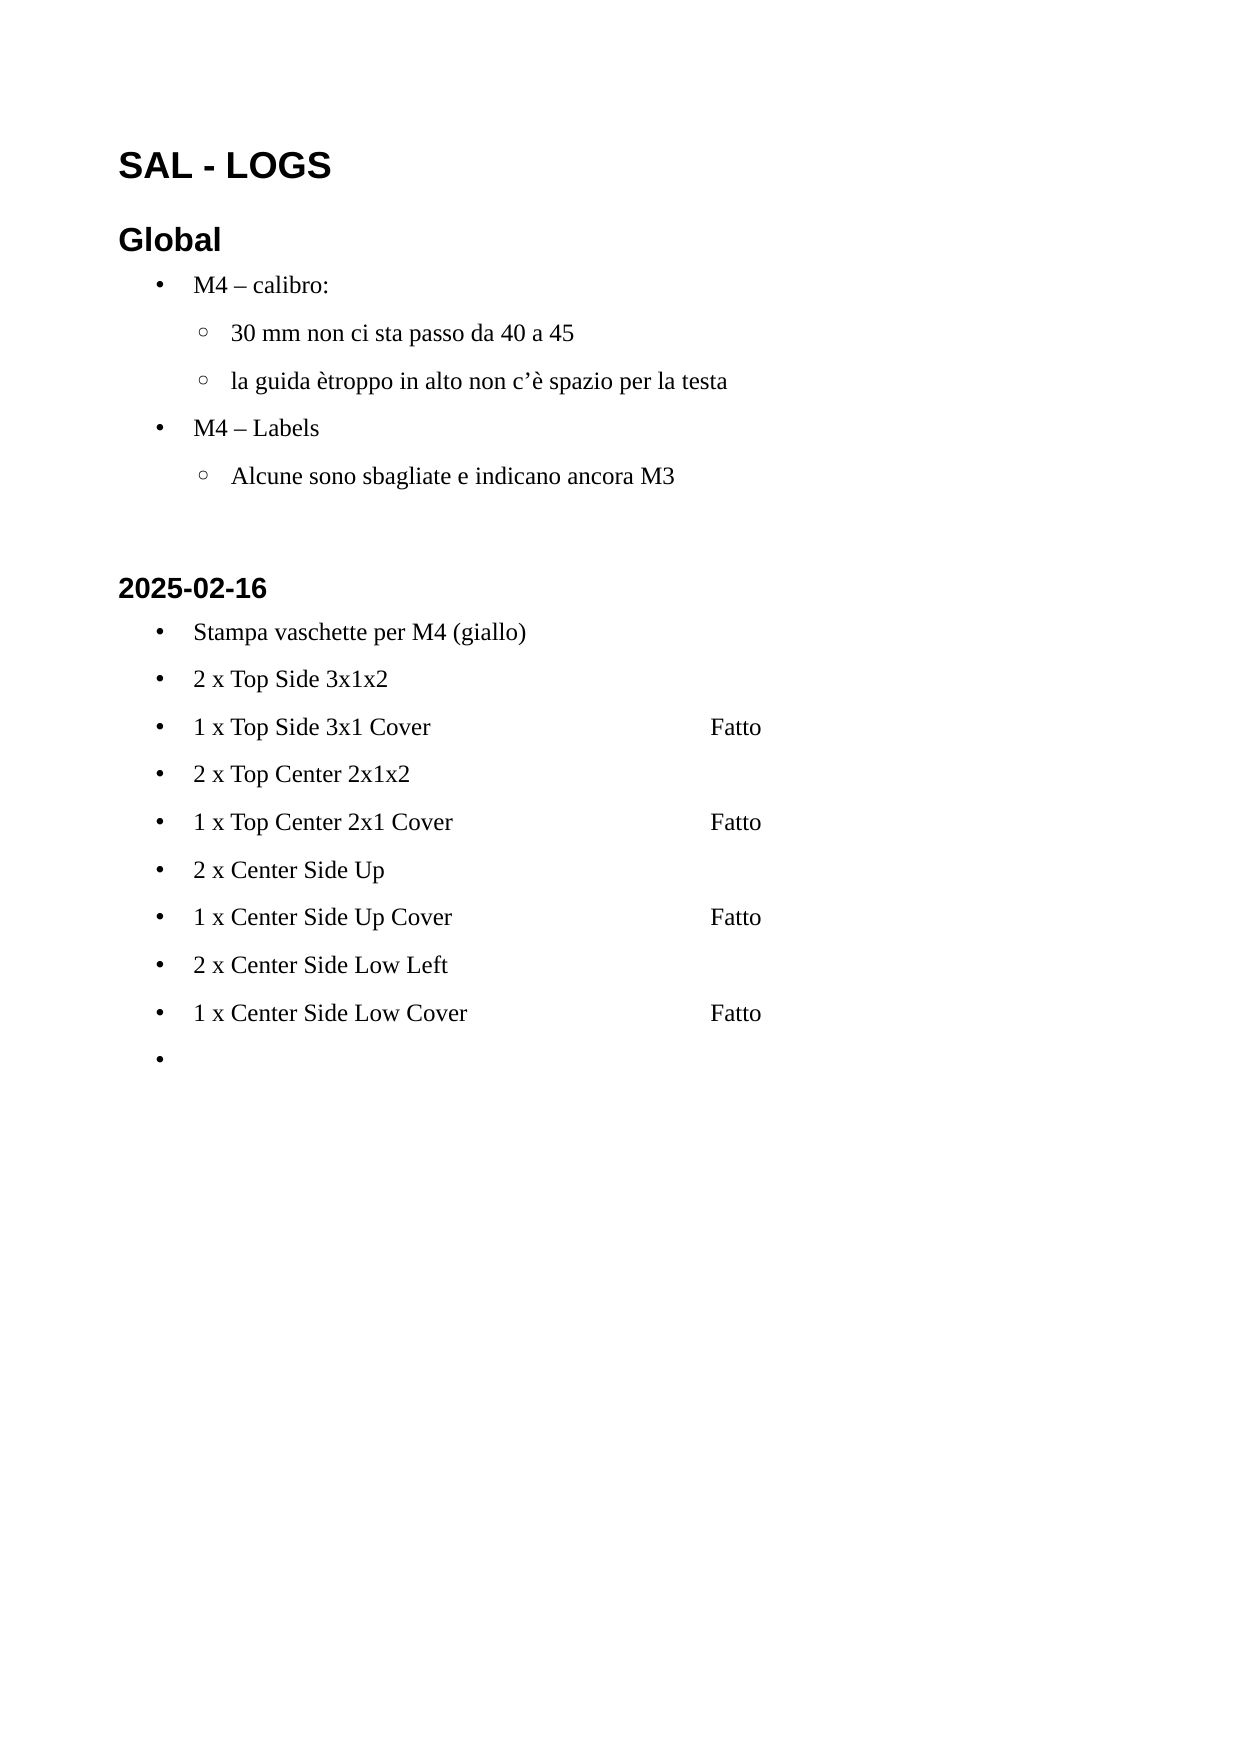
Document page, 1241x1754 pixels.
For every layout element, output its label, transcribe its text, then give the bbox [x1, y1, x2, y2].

list 2 x Top Side 3x1x2 [156, 664, 1122, 693]
list M4 – Labels [156, 413, 1122, 442]
subtitle SAL - LOGS [118, 143, 1122, 186]
list 1 x Top Side 3x1 Cover Fatto [156, 712, 1122, 741]
list Alcune sono sbagliate e indicano ancora M3 [193, 461, 1122, 490]
list la guida ètroppo in alto non c’è spazio per la testa [193, 366, 1122, 394]
list 2 x Center Side Low Left [156, 950, 1122, 979]
list 1 x Top Center 2x1 Cover Fatto [156, 807, 1122, 836]
subtitle 2025-02-16 [118, 571, 1122, 604]
list 2 x Top Center 2x1x2 [156, 759, 1122, 788]
list 1 x Center Side Up Cover Fatto [156, 902, 1122, 931]
list M4 – calibro: [156, 271, 1122, 299]
subtitle Global [118, 219, 1122, 258]
list 1 x Center Side Low Cover Fatto [156, 998, 1122, 1026]
list Stampa vaschette per M4 (giallo) [156, 617, 1122, 646]
list 2 x Center Side Up [156, 855, 1122, 883]
list 30 mm non ci sta passo da 40 a 45 [193, 318, 1122, 347]
